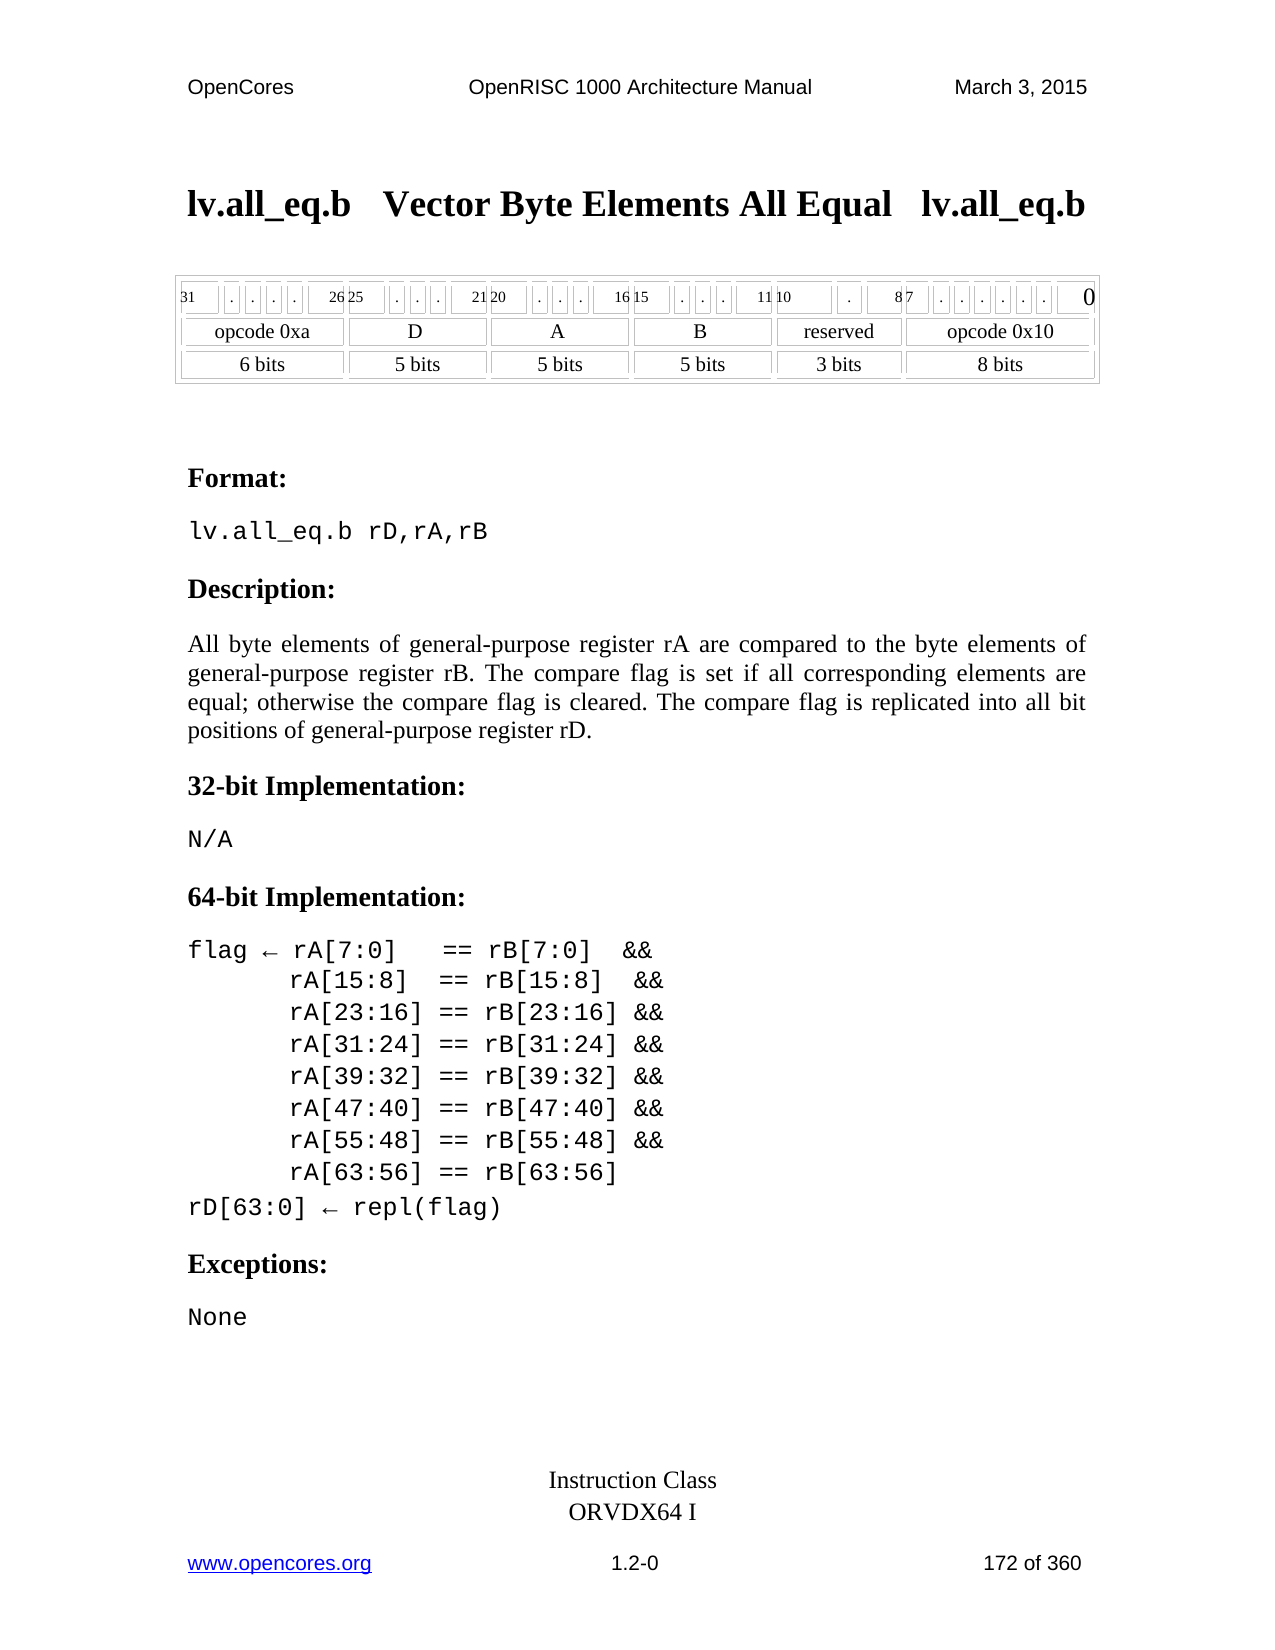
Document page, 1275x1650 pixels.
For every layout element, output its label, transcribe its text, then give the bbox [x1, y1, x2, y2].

text flag ← rA[7:0] == rB[7:0] && rA[15:8] == rB[15:8] && rA[23:16] == rB[23:16] && rA[31:24] == rB[31:24] && rA[39:32] == rB[39:32] && rA[47:40] == rB[47:40] && rA[55:48] == rB[55:48] && rA[63:56] == rB[63:56] rD[63:0] ← repl(flag) [187, 937, 1087, 1222]
text N/A [187, 826, 1087, 855]
text Description: [187, 572, 1087, 604]
text Exceptions: [187, 1247, 1087, 1280]
text 32-bit Implementation: [187, 769, 1087, 801]
text All byte elements of general-purpose register rA are compared to the byte elements of general-purpose register rB. The compare flag is set if all corresponding elements are equal; otherwise the compare flag is cleared. The compare flag is replicated into all bit positions of general-purpose register rD. [187, 629, 1087, 744]
text Format: [187, 461, 1087, 493]
text lv.all_eq.b rD,rA,rB [187, 518, 1087, 547]
text 64-bit Implementation: [187, 880, 1087, 912]
text None [187, 1305, 1087, 1333]
